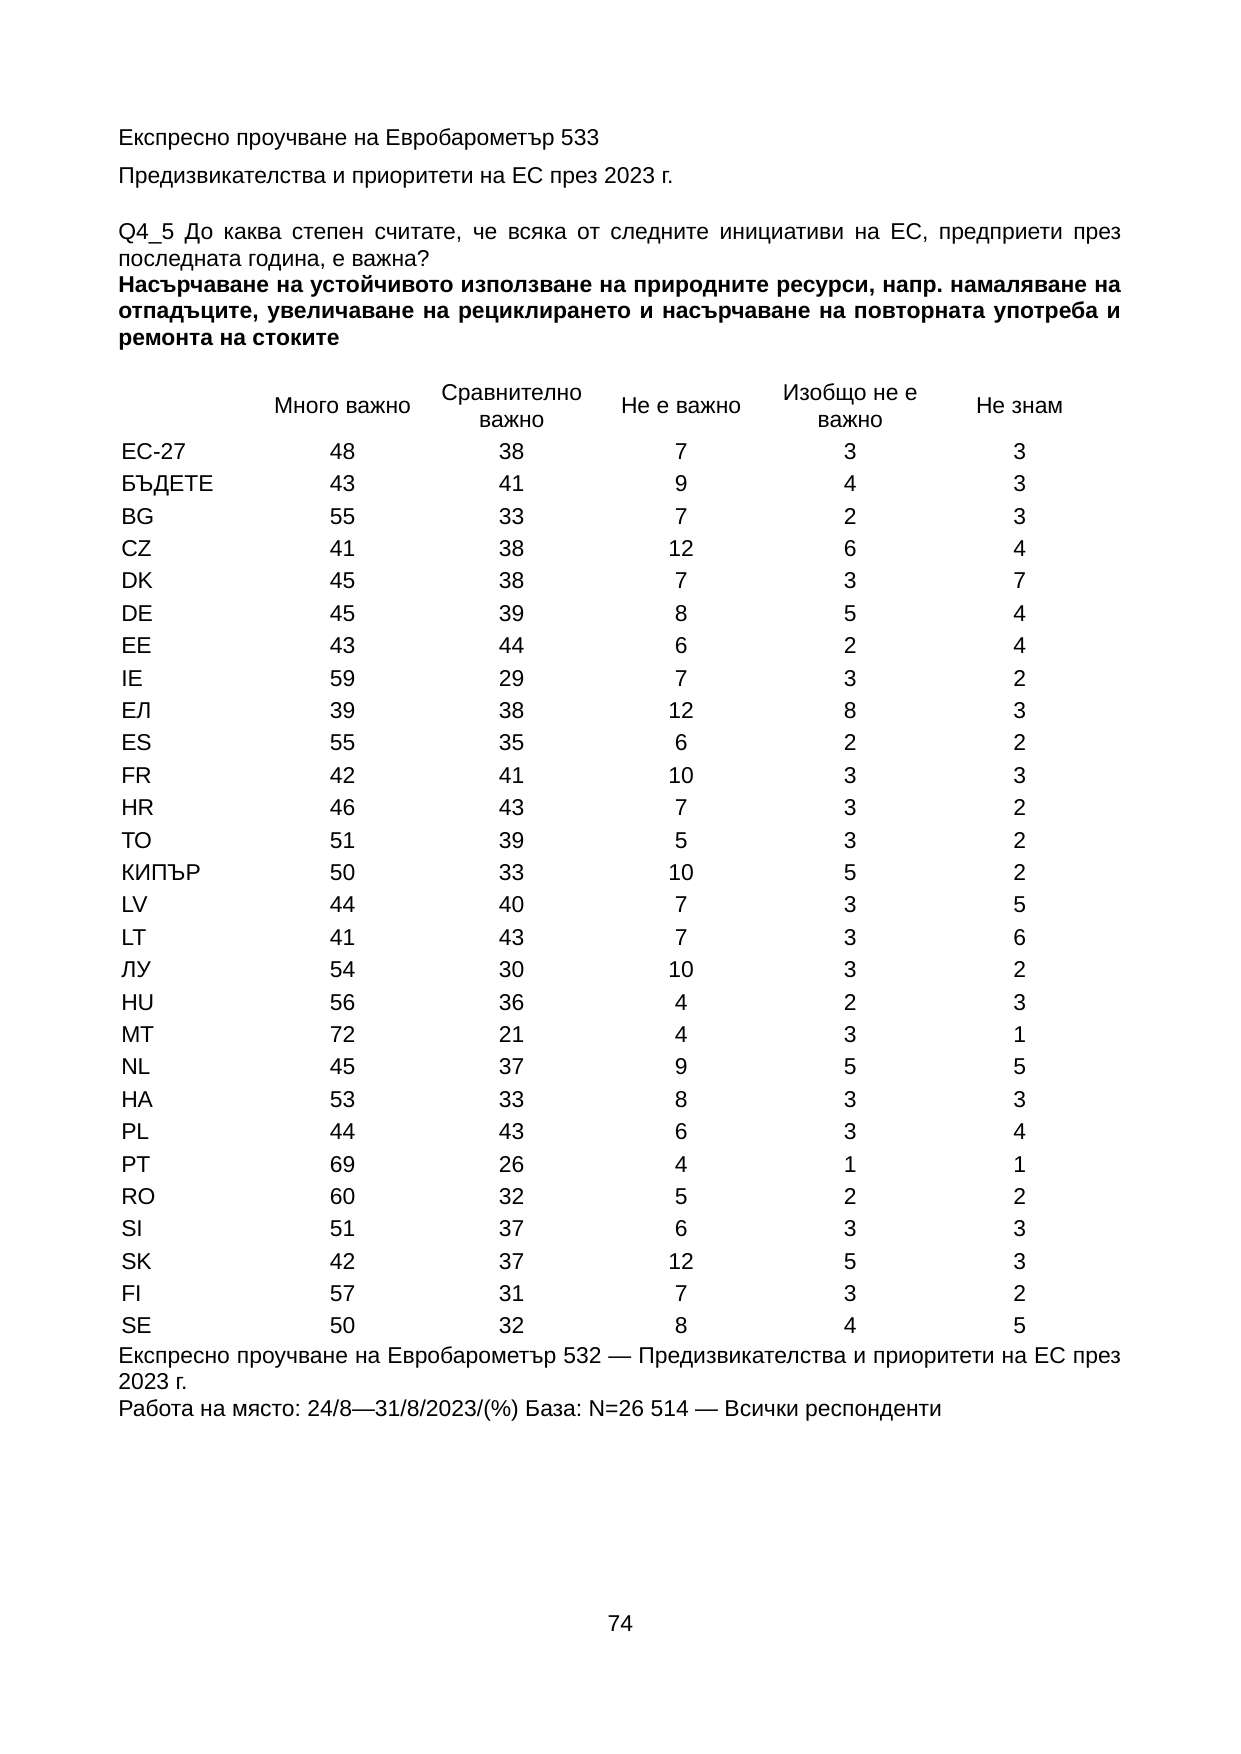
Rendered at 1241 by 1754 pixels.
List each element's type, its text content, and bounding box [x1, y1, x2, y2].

table_cell 4 [765, 467, 935, 499]
table_cell 3 [935, 435, 1104, 467]
table_cell 50 [258, 856, 427, 888]
table_cell 3 [765, 1115, 935, 1147]
table_cell 51 [258, 824, 427, 856]
table_cell 45 [258, 564, 427, 597]
table_cell 4 [935, 597, 1104, 629]
table_cell HU [118, 986, 258, 1018]
table_cell 41 [258, 921, 427, 953]
table_cell 4 [935, 629, 1104, 662]
table_cell 5 [765, 856, 935, 888]
table_cell 4 [596, 986, 765, 1018]
table_cell 3 [765, 759, 935, 791]
table_cell 38 [427, 564, 596, 597]
table_cell 30 [427, 953, 596, 986]
table_cell 3 [765, 1212, 935, 1245]
table_cell FR [118, 759, 258, 791]
table_cell 2 [935, 856, 1104, 888]
table_cell 43 [258, 629, 427, 662]
table_cell 2 [935, 726, 1104, 759]
table_cell БЪДЕТЕ [118, 467, 258, 499]
text Q4_5 До каква степен считате, че всяка от следните инициативи на ЕС, предприети през последната година, е важна? [118, 218, 1122, 271]
table_cell 10 [596, 759, 765, 791]
table_cell 6 [596, 726, 765, 759]
table_cell КИПЪР [118, 856, 258, 888]
table_cell 41 [427, 467, 596, 499]
table_cell 3 [765, 888, 935, 921]
table_cell 29 [427, 662, 596, 694]
table_cell ТО [118, 824, 258, 856]
table_cell 60 [258, 1180, 427, 1212]
table_cell 2 [765, 629, 935, 662]
table_cell 6 [935, 921, 1104, 953]
table_cell HR [118, 791, 258, 823]
table_cell 8 [596, 1083, 765, 1115]
table_cell 2 [935, 1277, 1104, 1309]
table_cell 40 [427, 888, 596, 921]
table_cell IE [118, 662, 258, 694]
table_cell 7 [935, 564, 1104, 597]
table_cell 9 [596, 467, 765, 499]
table_cell 2 [765, 1180, 935, 1212]
table_cell 7 [596, 921, 765, 953]
table_cell 69 [258, 1148, 427, 1180]
table_cell 2 [765, 986, 935, 1018]
table_cell 43 [427, 1115, 596, 1147]
table_cell 2 [765, 500, 935, 532]
table_cell 5 [935, 888, 1104, 921]
table_cell 3 [935, 1083, 1104, 1115]
table_cell 33 [427, 856, 596, 888]
table_cell 10 [596, 856, 765, 888]
table_cell 48 [258, 435, 427, 467]
table_cell NL [118, 1050, 258, 1083]
table_cell 39 [258, 694, 427, 726]
table_cell 45 [258, 1050, 427, 1083]
table_header Сравнително важно [427, 376, 596, 435]
table_cell 33 [427, 1083, 596, 1115]
table_cell 5 [765, 1050, 935, 1083]
table_cell 43 [258, 467, 427, 499]
table_cell 7 [596, 435, 765, 467]
table_header Не е важно [596, 376, 765, 435]
table_cell 7 [596, 791, 765, 823]
table_cell 4 [596, 1018, 765, 1050]
table_cell PL [118, 1115, 258, 1147]
table_cell SE [118, 1310, 258, 1342]
table_cell 26 [427, 1148, 596, 1180]
table_cell RO [118, 1180, 258, 1212]
table_cell 3 [765, 824, 935, 856]
table_cell 43 [427, 921, 596, 953]
table_cell 3 [935, 694, 1104, 726]
table_cell SK [118, 1245, 258, 1277]
table_cell 42 [258, 1245, 427, 1277]
table_cell 12 [596, 694, 765, 726]
table_cell 2 [935, 953, 1104, 986]
table_cell 44 [427, 629, 596, 662]
table_cell 3 [765, 435, 935, 467]
table_cell 45 [258, 597, 427, 629]
table_cell 59 [258, 662, 427, 694]
table_cell 2 [935, 824, 1104, 856]
table_cell 35 [427, 726, 596, 759]
table_cell 72 [258, 1018, 427, 1050]
table_cell 3 [765, 1277, 935, 1309]
table_cell MT [118, 1018, 258, 1050]
table_cell 6 [765, 532, 935, 564]
table_cell CZ [118, 532, 258, 564]
table_cell 55 [258, 500, 427, 532]
table_cell 32 [427, 1310, 596, 1342]
table_cell 3 [765, 1083, 935, 1115]
table_cell 1 [765, 1148, 935, 1180]
table_cell ES [118, 726, 258, 759]
table_cell 3 [935, 1245, 1104, 1277]
table_cell 51 [258, 1212, 427, 1245]
table_cell 57 [258, 1277, 427, 1309]
table_cell 3 [765, 1018, 935, 1050]
table_cell 43 [427, 791, 596, 823]
table_cell LV [118, 888, 258, 921]
table_cell 2 [935, 1180, 1104, 1212]
table_cell 7 [596, 662, 765, 694]
table_cell 3 [935, 759, 1104, 791]
table_cell LT [118, 921, 258, 953]
table_cell 33 [427, 500, 596, 532]
table_header Много важно [258, 376, 427, 435]
table_cell 4 [935, 532, 1104, 564]
table_cell 3 [765, 953, 935, 986]
table_cell 4 [935, 1115, 1104, 1147]
table_cell 38 [427, 694, 596, 726]
table_cell 5 [596, 824, 765, 856]
table_cell 3 [935, 986, 1104, 1018]
table_cell 41 [427, 759, 596, 791]
table_cell 5 [765, 1245, 935, 1277]
table_cell ЛУ [118, 953, 258, 986]
table_cell 21 [427, 1018, 596, 1050]
table_cell BG [118, 500, 258, 532]
table_cell 4 [596, 1148, 765, 1180]
table_cell 38 [427, 435, 596, 467]
table_cell 37 [427, 1212, 596, 1245]
table_cell 5 [935, 1050, 1104, 1083]
table_cell 5 [765, 597, 935, 629]
table_cell 10 [596, 953, 765, 986]
table_cell НА [118, 1083, 258, 1115]
table_cell 8 [596, 597, 765, 629]
table_cell 3 [765, 662, 935, 694]
table_cell 12 [596, 532, 765, 564]
table_cell ЕЛ [118, 694, 258, 726]
table_cell 1 [935, 1018, 1104, 1050]
table_cell 2 [935, 662, 1104, 694]
table_cell 3 [765, 791, 935, 823]
table_cell 5 [935, 1310, 1104, 1342]
table_cell 9 [596, 1050, 765, 1083]
table_cell 31 [427, 1277, 596, 1309]
text Насърчаване на устойчивото използване на природните ресурси, напр. намаляване на отпадъците, увеличаване на рециклирането и насърчаване на повторната употреба и ремонта на стоките [118, 271, 1122, 350]
table_cell PT [118, 1148, 258, 1180]
table_header [118, 376, 258, 435]
table_cell 32 [427, 1180, 596, 1212]
table_cell EE [118, 629, 258, 662]
table_cell 12 [596, 1245, 765, 1277]
text Работа на място: 24/8—31/8/2023/(%) База: N=26 514 — Всички респонденти [118, 1394, 1122, 1421]
table_cell 5 [596, 1180, 765, 1212]
table_cell 37 [427, 1050, 596, 1083]
table_cell 2 [935, 791, 1104, 823]
table_cell 1 [935, 1148, 1104, 1180]
table_cell 55 [258, 726, 427, 759]
table_cell 8 [765, 694, 935, 726]
table_cell ЕС-27 [118, 435, 258, 467]
table_cell 3 [935, 500, 1104, 532]
table_cell FI [118, 1277, 258, 1309]
table_cell 4 [765, 1310, 935, 1342]
table_cell 38 [427, 532, 596, 564]
table_header Изобщо не е важно [765, 376, 935, 435]
table_cell 6 [596, 1212, 765, 1245]
table_cell 8 [596, 1310, 765, 1342]
table_cell 6 [596, 629, 765, 662]
table_cell SI [118, 1212, 258, 1245]
table_cell 7 [596, 500, 765, 532]
table_cell 37 [427, 1245, 596, 1277]
table_cell 36 [427, 986, 596, 1018]
table_cell DK [118, 564, 258, 597]
table_cell 3 [935, 1212, 1104, 1245]
table_cell 42 [258, 759, 427, 791]
table_cell 7 [596, 888, 765, 921]
table_cell 6 [596, 1115, 765, 1147]
table_cell 54 [258, 953, 427, 986]
table_cell 44 [258, 888, 427, 921]
table_cell 3 [765, 564, 935, 597]
text Експресно проучване на Евробарометър 532 — Предизвикателства и приоритети на ЕС през 2023 г. [118, 1342, 1122, 1394]
table_cell 50 [258, 1310, 427, 1342]
table_cell 3 [765, 921, 935, 953]
table_cell DE [118, 597, 258, 629]
table_cell 44 [258, 1115, 427, 1147]
table_cell 46 [258, 791, 427, 823]
table_cell 39 [427, 597, 596, 629]
table_cell 7 [596, 564, 765, 597]
table_cell 53 [258, 1083, 427, 1115]
table_cell 3 [935, 467, 1104, 499]
table_cell 7 [596, 1277, 765, 1309]
table_cell 39 [427, 824, 596, 856]
table_cell 2 [765, 726, 935, 759]
table_header Не знам [935, 376, 1104, 435]
table_cell 56 [258, 986, 427, 1018]
table_cell 41 [258, 532, 427, 564]
